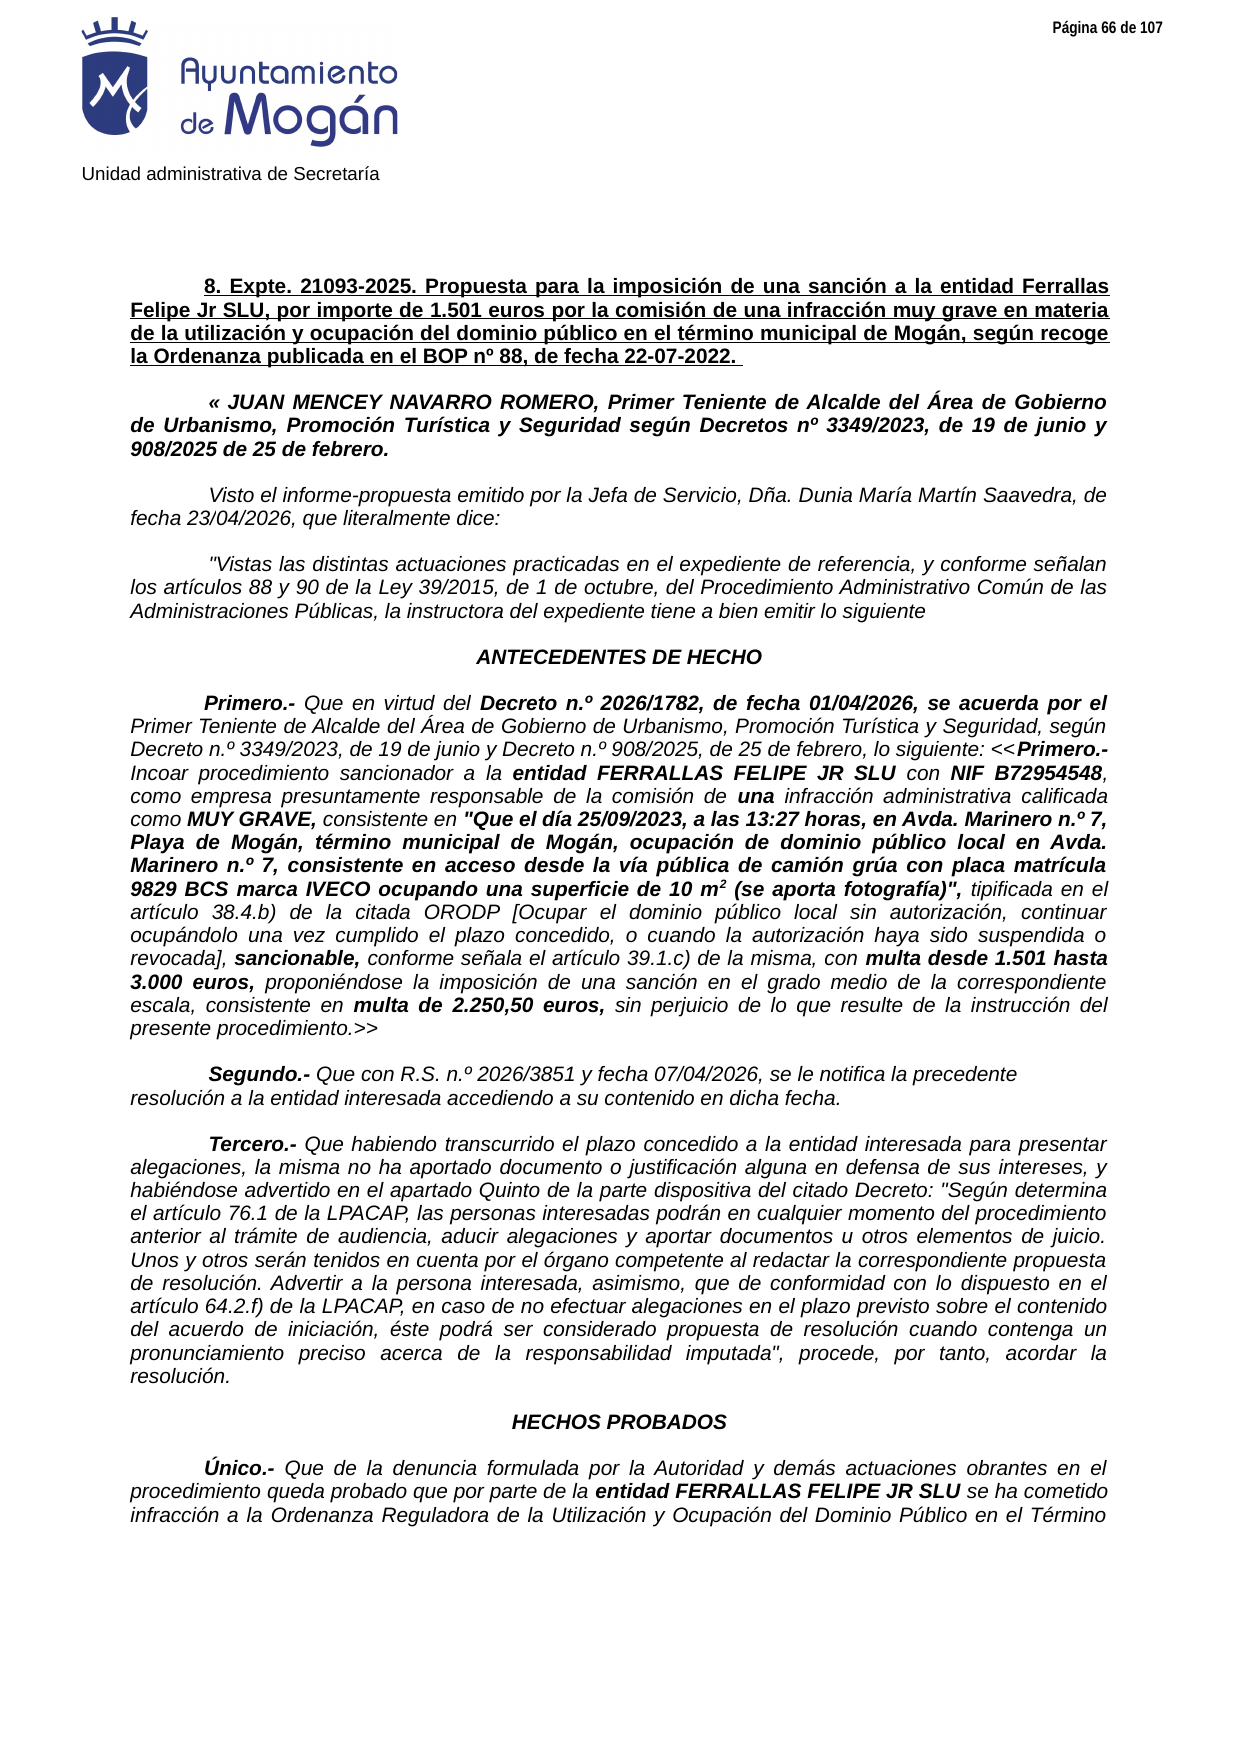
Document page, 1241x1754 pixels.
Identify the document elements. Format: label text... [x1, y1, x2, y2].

text la Ordenanza publicada en el BOP nº 88, de fecha 22-07-2022. [130, 343, 1110, 368]
picture [81, 17, 398, 153]
text Único.- Que de la denuncia formulada por la Autoridad y demás actuaciones obrantes en el procedimiento queda probado que por parte de la entidad FERRALLAS FELIPE JR SLU se ha cometido infracción a la Ordenanza Reguladora de la Utilización y Ocupación del Dominio Público en el Término [130, 1457, 1110, 1526]
text Segundo.- Que con R.S. n.º 2026/3851 y fecha 07/04/2026, se le notifica la precedente resolución a la entidad interesada accediendo a su contenido en dicha fecha. [130, 1063, 1110, 1109]
text Tercero.- Que habiendo transcurrido el plazo concedido a la entidad interesada para presentar alegaciones, la misma no ha aportado documento o justificación alguna en defensa de sus intereses, y habiéndose advertido en el apartado Quinto de la parte dispositiva del citado Decreto: "Según determina el artículo 76.1 de la LPACAP, las personas interesadas podrán en cualquier momento del procedimiento anterior al trámite de audiencia, aducir alegaciones y aportar documentos u otros elementos de juicio. Unos y otros serán tenidos en cuenta por el órgano competente al redactar la correspondiente propuesta de resolución. Advertir a la persona interesada, asimismo, que de conformidad con lo dispuesto en el artículo 64.2.f) de la LPACAP, en caso de no efectuar alegaciones en el plazo previsto sobre el contenido del acuerdo de iniciación, éste podrá ser considerado propuesta de resolución cuando contenga un pronunciamiento preciso acerca de la responsabilidad imputada", procede, por tanto, acordar la resolución. [130, 1132, 1110, 1388]
text de la utilización y ocupación del dominio público en el término municipal de Mogán, según recoge [130, 319, 1110, 342]
text Visto el informe-propuesta emitido por la Jefa de Servicio, Dña. Dunia María Martín Saavedra, de fecha 23/04/2026, que literalmente dice: [130, 483, 1110, 530]
text "Vistas las distintas actuaciones practicadas en el expediente de referencia, y conforme señalan los artículos 88 y 90 de la Ley 39/2015, de 1 de octubre, del Procedimiento Administrativo Común de las Administraciones Públicas, la instructora del expediente tiene a bien emitir lo siguiente [130, 553, 1110, 622]
text « JUAN MENCEY NAVARRO ROMERO, Primer Teniente de Alcalde del Área de Gobierno de Urbanismo, Promoción Turística y Seguridad según Decretos nº 3349/2023, de 19 de junio y 908/2025 de 25 de febrero. [130, 391, 1110, 460]
text 8. Expte. 21093-2025. Propuesta para la imposición de una sanción a la entidad Ferrallas Felipe Jr SLU, por importe de 1.501 euros por la comisión de una infracción muy grave en materia [130, 275, 1110, 318]
text Primero.- Que en virtud del Decreto n.º 2026/1782, de fecha 01/04/2026, se acuerda por el Primer Teniente de Alcalde del Área de Gobierno de Urbanismo, Promoción Turística y Seguridad, según Decreto n.º 3349/2023, de 19 de junio y Decreto n.º 908/2025, de 25 de febrero, lo siguiente: <<Primero.- Incoar procedimiento sancionador a la entidad FERRALLAS FELIPE JR SLU con NIF B72954548, como empresa presuntamente responsable de la comisión de una infracción administrativa calificada como MUY GRAVE, consistente en "Que el día 25/09/2023, a las 13:27 horas, en Avda. Marinero n.º 7, Playa de Mogán, término municipal de Mogán, ocupación de dominio público local en Avda. Marinero n.º 7, consistente en acceso desde la vía pública de camión grúa con placa matrícula 9829 BCS marca IVECO ocupando una superficie de 10 m2 (se aporta fotografía)", tipificada en el artículo 38.4.b) de la citada ORODP [Ocupar el dominio público local sin autorización, continuar ocupándolo una vez cumplido el plazo concedido, o cuando la autorización haya sido suspendida o revocada], sancionable, conforme señala el artículo 39.1.c) de la misma, con multa desde 1.501 hasta 3.000 euros, proponiéndose la imposición de una sanción en el grado medio de la correspondiente escala, consistente en multa de 2.250,50 euros, sin perjuicio de lo que resulte de la instrucción del presente procedimiento.>> [130, 691, 1110, 1040]
text ANTECEDENTES DE HECHO [130, 645, 1110, 668]
text HECHOS PROBADOS [130, 1411, 1110, 1434]
